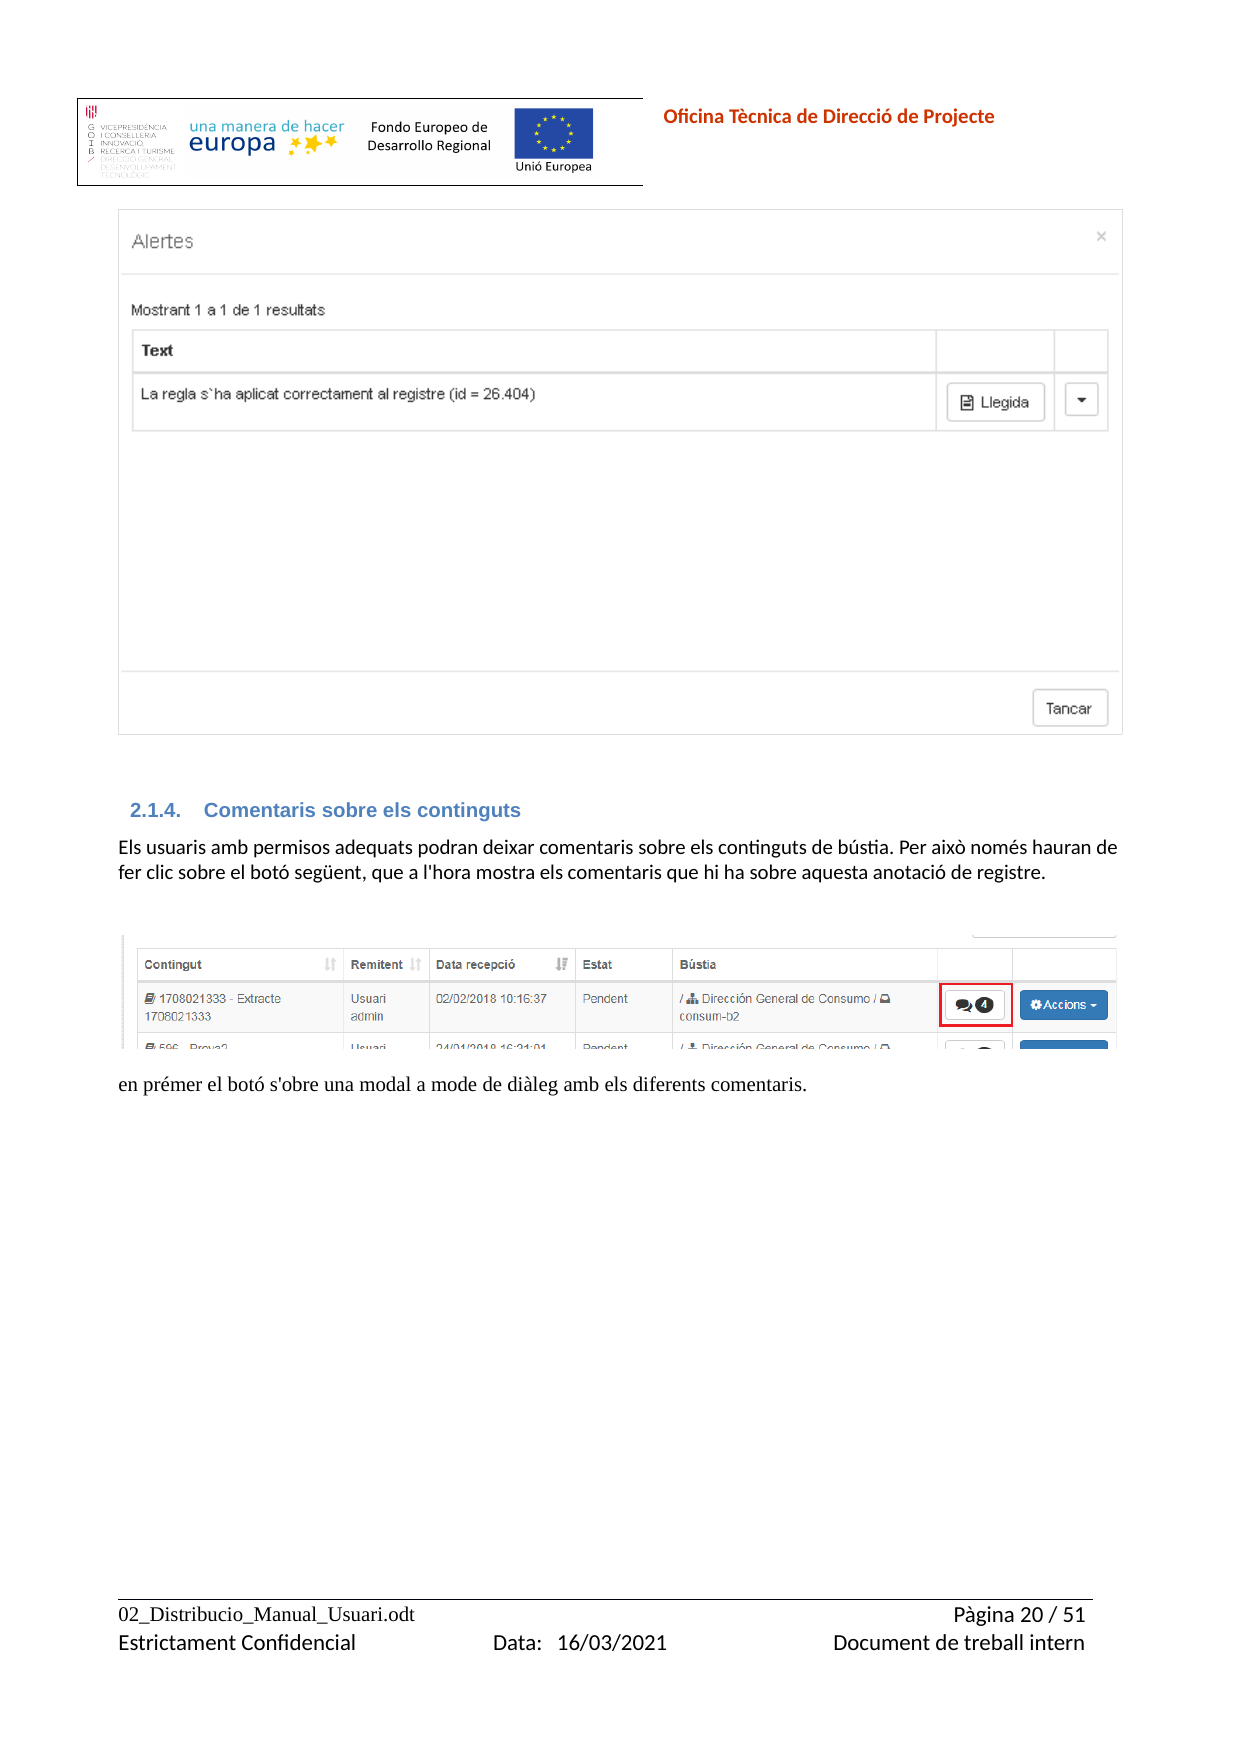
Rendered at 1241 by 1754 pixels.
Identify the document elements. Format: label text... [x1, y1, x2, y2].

subtitle Comentaris sobre els continguts [130, 798, 1122, 821]
text en prémer el botó s'obre una modal a mode de diàleg amb els diferents comentaris. [118, 1072, 1122, 1096]
picture [187, 103, 599, 180]
picture [82, 103, 181, 180]
picture [121, 212, 1119, 731]
text Els usuaris amb permisos adequats podran deixar comentaris sobre els continguts de bústia. Per això només hauran de fer clic sobre el botó següent, que a l'hora mostra els comentaris que hi ha sobre aquesta anotació de registre. [118, 834, 1122, 885]
picture [121, 935, 1123, 1049]
